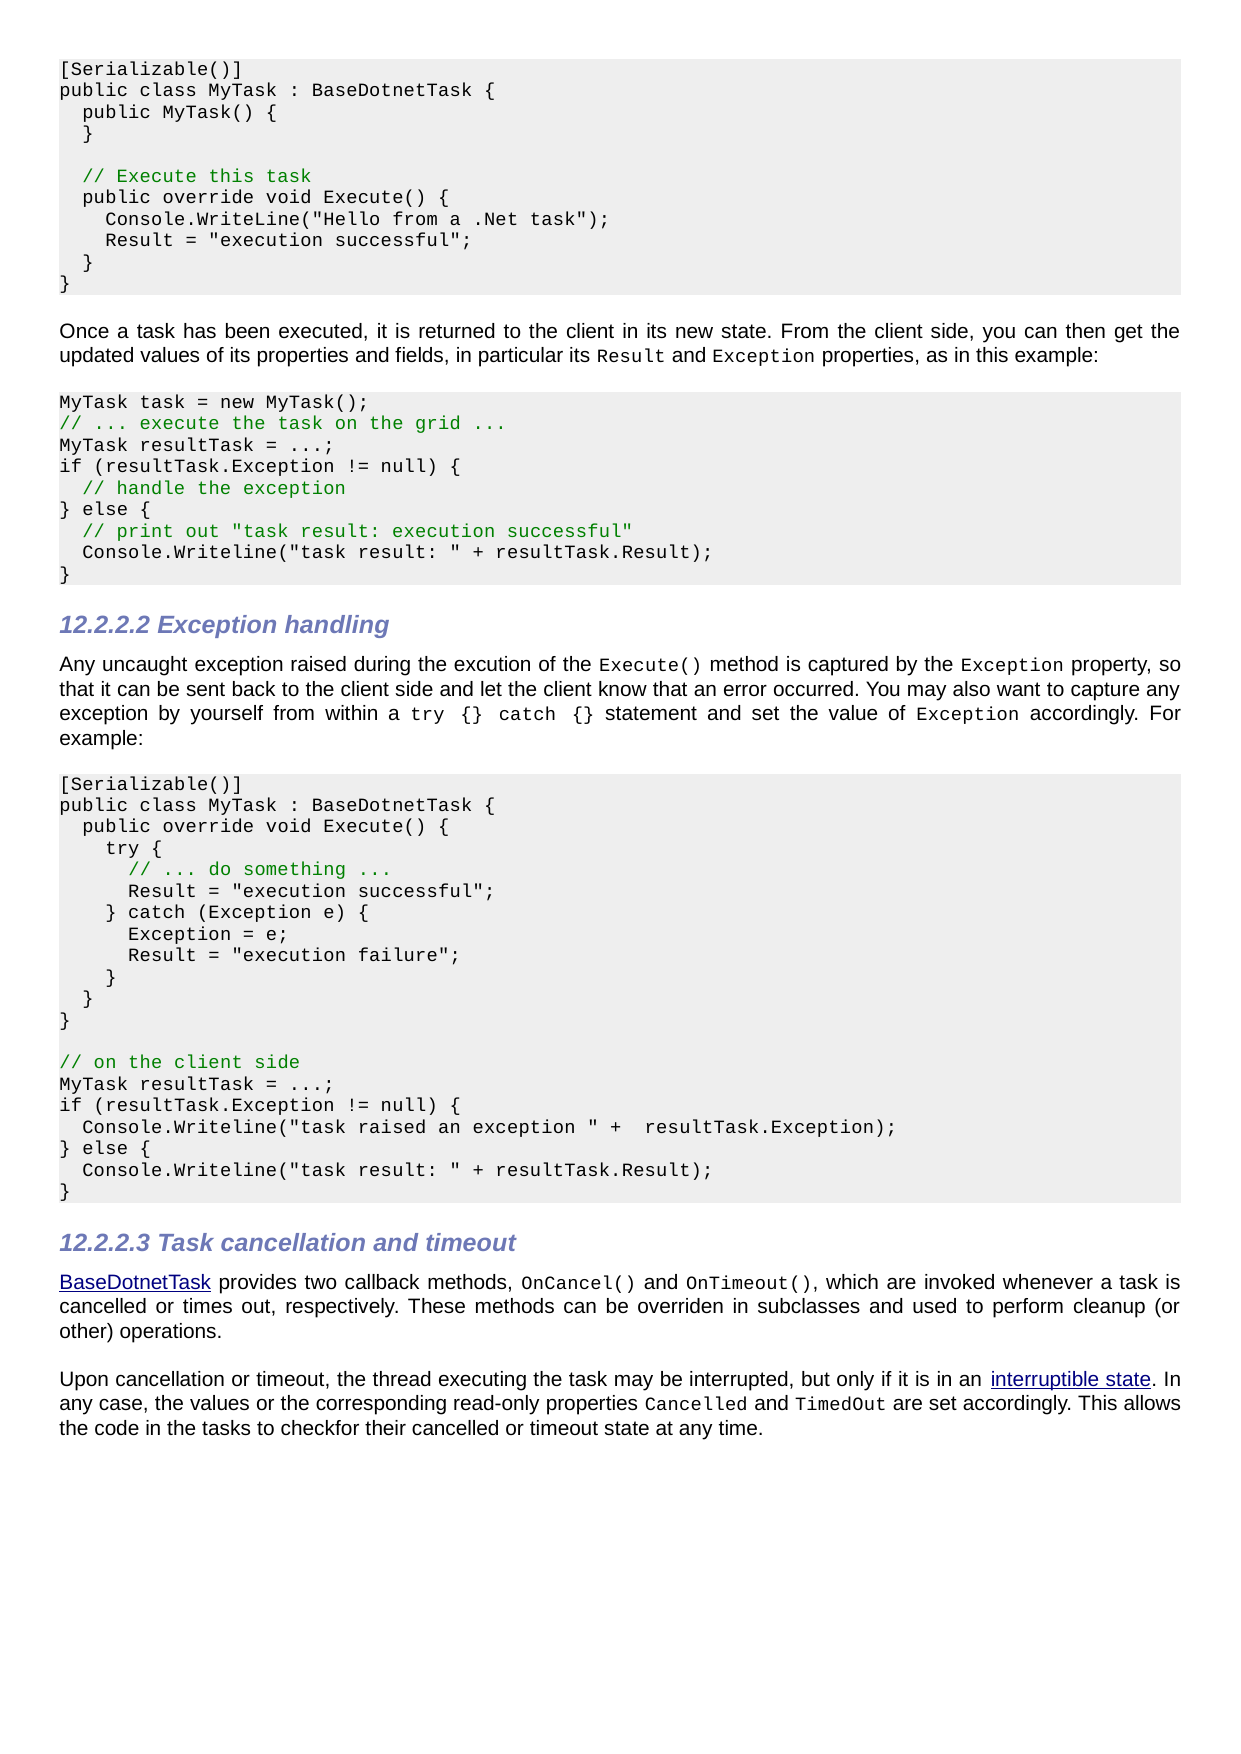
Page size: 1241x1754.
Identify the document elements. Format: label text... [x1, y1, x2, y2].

text // print out "task result: execution successful" [59, 521, 1181, 542]
text Result = "execution failure"; [59, 946, 1181, 967]
text Console.WriteLine("Hello from a .Net task"); [59, 209, 1181, 231]
text [Serializable()] [59, 774, 1181, 795]
text } else { [59, 1139, 1181, 1160]
text Console.Writeline("task raised an exception " + resultTask.Exception); [59, 1117, 1181, 1139]
text } [59, 274, 1181, 295]
text } [59, 564, 1181, 585]
text // ... do something ... [59, 860, 1181, 881]
text // handle the exception [59, 478, 1181, 499]
text } [59, 988, 1181, 1010]
text public class MyTask : BaseDotnetTask { [59, 81, 1181, 102]
text public override void Execute() { [59, 188, 1181, 209]
text Upon cancellation or timeout, the thread executing the task may be interrupted, but only if it is in an interruptible state. In any case, the values or the corresponding read-only properties Cancelled and TimedOut are set accordingly. This allows the code in the tasks to checkfor their cancelled or timeout state at any time. [59, 1367, 1181, 1440]
text Any uncaught exception raised during the excution of the Execute() method is captured by the Exception property, so that it can be sent back to the client side and let the client know that an error occurred. You may also want to capture any exception by yourself from within a try {} catch {} statement and set the value of Exception accordingly. For example: [59, 652, 1181, 750]
text // Execute this task [59, 166, 1181, 188]
text Result = "execution successful"; [59, 231, 1181, 252]
text if (resultTask.Exception != null) { [59, 457, 1181, 478]
text } [59, 967, 1181, 988]
text } [59, 1010, 1181, 1031]
text MyTask task = new MyTask(); [59, 392, 1181, 414]
text } else { [59, 499, 1181, 521]
text } catch (Exception e) { [59, 903, 1181, 924]
text } [59, 1182, 1181, 1203]
text if (resultTask.Exception != null) { [59, 1096, 1181, 1117]
text Console.Writeline("task result: " + resultTask.Result); [59, 1160, 1181, 1182]
text Once a task has been executed, it is returned to the client in its new state. From the client side, you can then get the updated values of its properties and fields, in particular its Result and Exception properties, as in this example: [59, 319, 1181, 368]
text MyTask resultTask = ...; [59, 1074, 1181, 1096]
subtitle Task cancellation and timeout [59, 1228, 1181, 1257]
text // on the client side [59, 1053, 1181, 1074]
text } [59, 252, 1181, 274]
text Exception = e; [59, 924, 1181, 946]
text Console.Writeline("task result: " + resultTask.Result); [59, 542, 1181, 564]
text } [59, 123, 1181, 145]
text // ... execute the task on the grid ... [59, 414, 1181, 435]
text [Serializable()] [59, 59, 1181, 81]
subtitle Exception handling [59, 610, 1181, 639]
text MyTask resultTask = ...; [59, 435, 1181, 457]
text public override void Execute() { [59, 817, 1181, 838]
text Result = "execution successful"; [59, 881, 1181, 903]
text public class MyTask : BaseDotnetTask { [59, 795, 1181, 817]
text BaseDotnetTask provides two callback methods, OnCancel() and OnTimeout(), which are invoked whenever a task is cancelled or times out, respectively. These methods can be overriden in subclasses and used to perform cleanup (or other) operations. [59, 1269, 1181, 1343]
text public MyTask() { [59, 102, 1181, 123]
text try { [59, 838, 1181, 860]
